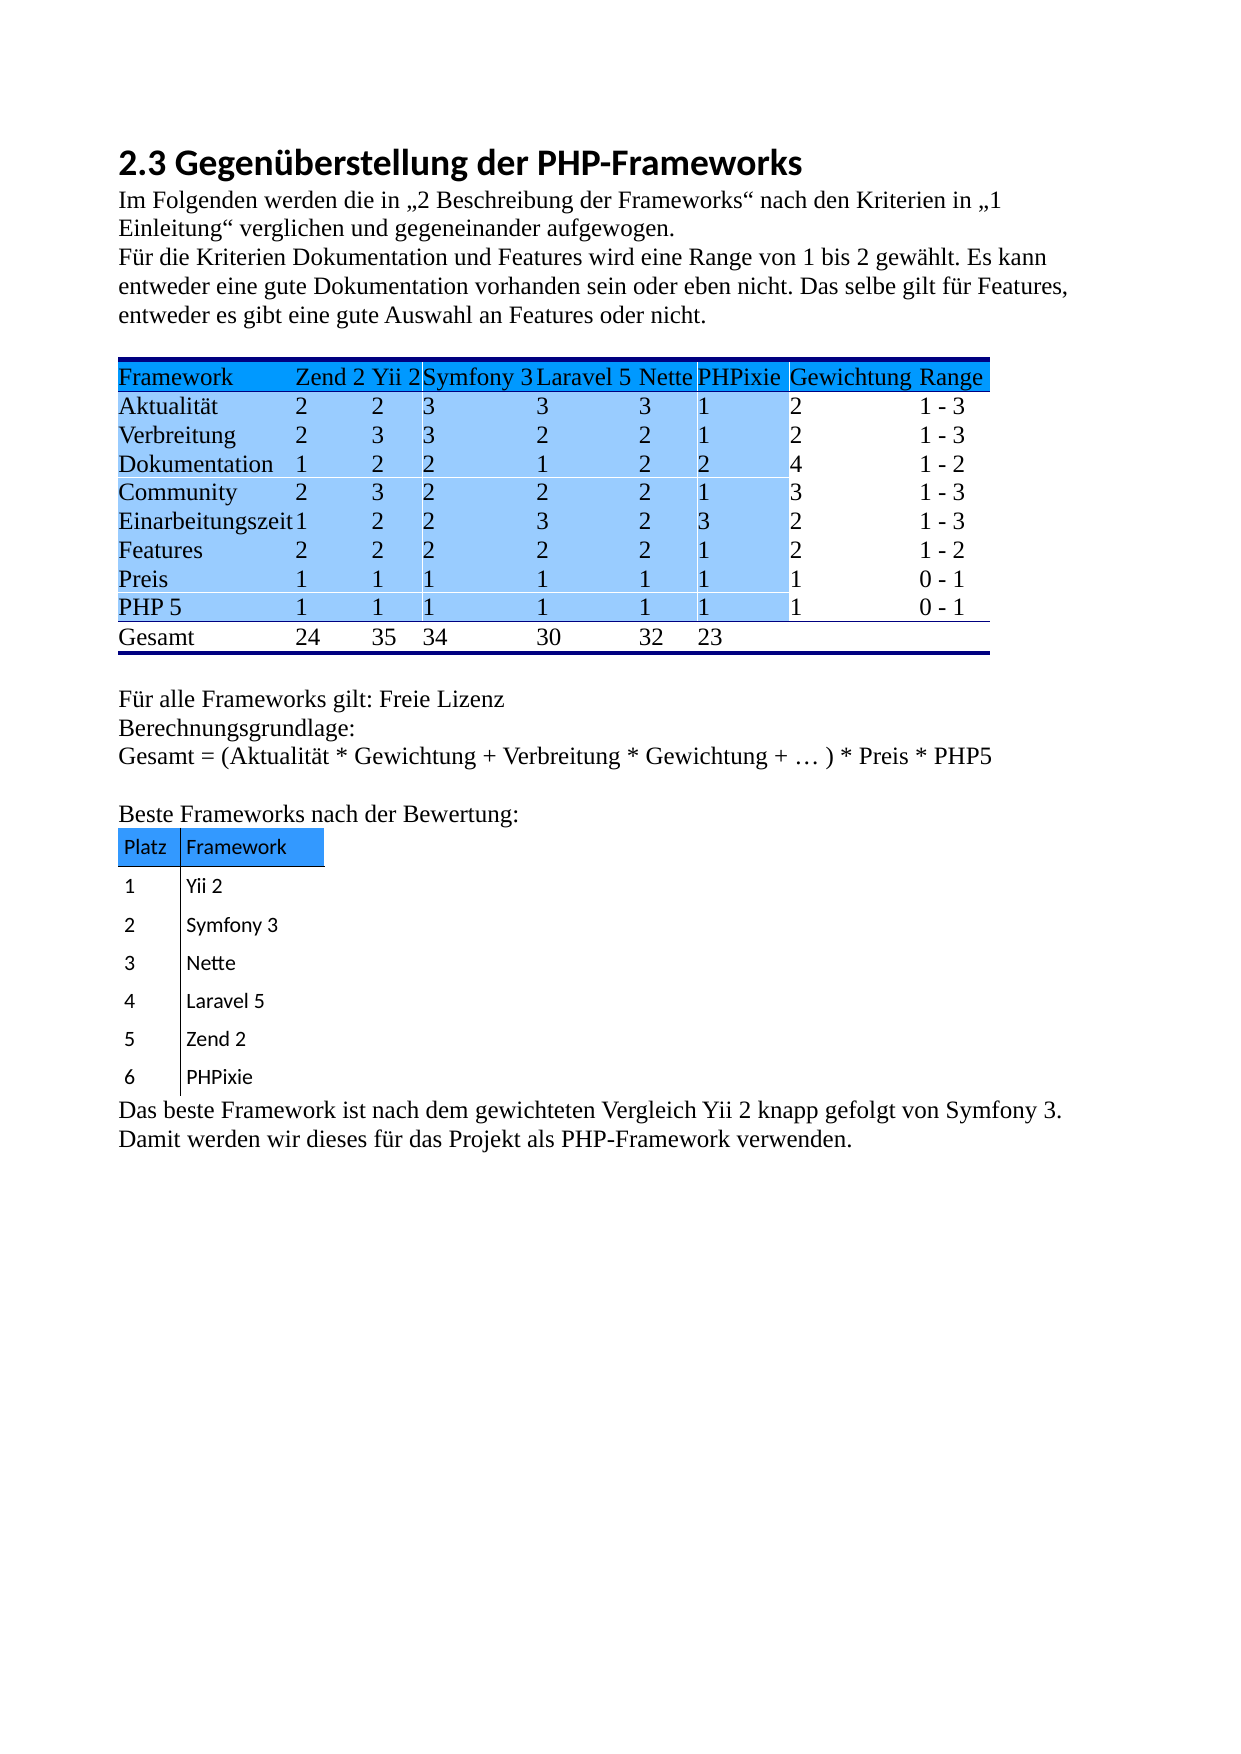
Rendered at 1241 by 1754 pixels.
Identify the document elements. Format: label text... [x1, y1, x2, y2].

table_cell 2 [639, 420, 697, 449]
table_cell Yii 2 [181, 867, 324, 905]
table_cell Verbreitung [118, 420, 295, 449]
table_cell 3 [423, 392, 536, 420]
table_cell Symfony 3 [181, 905, 324, 943]
table_cell 3 [698, 506, 789, 535]
table_cell 1 [698, 420, 789, 449]
table_cell 32 [639, 622, 697, 651]
table_header Framework [181, 828, 324, 866]
table_cell 3 [536, 506, 639, 535]
table_cell PHP 5 [118, 593, 295, 621]
table_header Framework [118, 362, 295, 391]
table_cell Laravel 5 [181, 981, 324, 1019]
table_cell 3 [790, 478, 919, 506]
table_cell 23 [698, 622, 789, 651]
table_header Nette [639, 362, 697, 391]
table_cell 1 - 2 [919, 449, 990, 477]
table_cell 2 [639, 478, 697, 506]
table_cell 2 [295, 478, 371, 506]
table_cell 1 [423, 564, 536, 592]
table_cell 1 [698, 564, 789, 592]
table_cell 2 [423, 535, 536, 564]
table_cell 2 [423, 506, 536, 535]
table_cell 3 [536, 392, 639, 420]
table_cell 2 [371, 392, 422, 420]
table_cell 2 [790, 535, 919, 564]
text Für alle Frameworks gilt: Freie Lizenz [118, 684, 1122, 713]
table_cell 5 [118, 1019, 180, 1057]
table_cell 1 - 3 [919, 478, 990, 506]
table_cell 1 [536, 564, 639, 592]
table_cell 3 [423, 420, 536, 449]
table_cell 3 [639, 392, 697, 420]
table_cell 3 [371, 478, 422, 506]
table_cell Preis [118, 564, 295, 592]
table_cell 1 [698, 535, 789, 564]
table_cell Features [118, 535, 295, 564]
table_cell 2 [295, 420, 371, 449]
table_cell 1 [295, 564, 371, 592]
table_cell Gesamt [118, 622, 295, 651]
table_header PHPixie [698, 362, 789, 391]
subtitle 2.3 Gegenüberstellung der PHP-Frameworks [118, 139, 1122, 185]
table_cell 2 [639, 535, 697, 564]
table_cell 2 [639, 506, 697, 535]
table_cell 3 [371, 420, 422, 449]
table_cell 1 [639, 564, 697, 592]
table_cell 4 [118, 981, 180, 1019]
table_cell 1 [790, 564, 919, 592]
table_cell 1 - 3 [919, 506, 990, 535]
table_cell [790, 622, 919, 651]
table_cell 1 - 2 [919, 535, 990, 564]
table_cell 1 [536, 449, 639, 477]
table_cell Aktualität [118, 392, 295, 420]
table_cell 4 [790, 449, 919, 477]
text Für die Kriterien Dokumentation und Features wird eine Range von 1 bis 2 gewählt. Es kann entweder eine gute Dokumentation vorhanden sein oder eben nicht. Das selbe gilt für Features, entweder es gibt eine gute Auswahl an Features oder nicht. [118, 242, 1122, 328]
table_header Laravel 5 [536, 362, 639, 391]
table_cell 0 - 1 [919, 593, 990, 621]
table_cell 3 [118, 943, 180, 981]
table_cell [919, 622, 990, 651]
table_cell 6 [118, 1058, 180, 1096]
table_cell Nette [181, 943, 324, 981]
table_cell 24 [295, 622, 371, 651]
table_cell 2 [423, 478, 536, 506]
table_cell 2 [371, 535, 422, 564]
table_cell 1 [371, 593, 422, 621]
table_cell 1 [698, 593, 789, 621]
table_cell 1 [295, 506, 371, 535]
text Berechnungsgrundlage: [118, 713, 1122, 741]
table_cell 2 [639, 449, 697, 477]
text Beste Frameworks nach der Bewertung: [118, 799, 1122, 828]
table_cell 2 [790, 392, 919, 420]
table_cell Dokumentation [118, 449, 295, 477]
table_cell 2 [790, 506, 919, 535]
table_header Gewichtung [790, 362, 919, 391]
table_cell 1 [698, 392, 789, 420]
table_cell PHPixie [181, 1058, 324, 1096]
table_header Range [919, 362, 990, 391]
table_cell 2 [536, 535, 639, 564]
table_cell 2 [790, 420, 919, 449]
table_cell 0 - 1 [919, 564, 990, 592]
table_cell 2 [371, 449, 422, 477]
table_cell 1 [371, 564, 422, 592]
table_header Symfony 3 [423, 362, 536, 391]
table_cell 1 [118, 867, 180, 905]
table_cell Zend 2 [181, 1019, 324, 1057]
table_header Platz [118, 828, 180, 866]
table_cell 2 [371, 506, 422, 535]
table_cell 1 [698, 478, 789, 506]
table_cell 1 [295, 449, 371, 477]
table_cell 1 [536, 593, 639, 621]
table_cell 1 - 3 [919, 420, 990, 449]
table_cell 1 - 3 [919, 392, 990, 420]
table_cell 35 [371, 622, 422, 651]
table_cell 1 [639, 593, 697, 621]
table_cell 2 [536, 478, 639, 506]
table_cell 2 [698, 449, 789, 477]
text Das beste Framework ist nach dem gewichteten Vergleich Yii 2 knapp gefolgt von Symfony 3. Damit werden wir dieses für das Projekt als PHP-Framework verwenden. [118, 1096, 1122, 1153]
table_cell 1 [295, 593, 371, 621]
table_cell 2 [423, 449, 536, 477]
table_cell Einarbeitungszeit [118, 506, 295, 535]
table_cell 34 [423, 622, 536, 651]
table_cell 2 [118, 905, 180, 943]
table_cell 2 [295, 535, 371, 564]
table_cell 2 [295, 392, 371, 420]
table_cell 30 [536, 622, 639, 651]
text Im Folgenden werden die in „2 Beschreibung der Frameworks“ nach den Kriterien in „1 Einleitung“ verglichen und gegeneinander aufgewogen. [118, 185, 1122, 242]
table_cell Community [118, 478, 295, 506]
table_header Zend 2 [295, 362, 371, 391]
table_header Yii 2 [371, 362, 422, 391]
table_cell 2 [536, 420, 639, 449]
text Gesamt = (Aktualität * Gewichtung + Verbreitung * Gewichtung + … ) * Preis * PHP5 [118, 741, 1122, 770]
table_cell 1 [423, 593, 536, 621]
table_cell 1 [790, 593, 919, 621]
